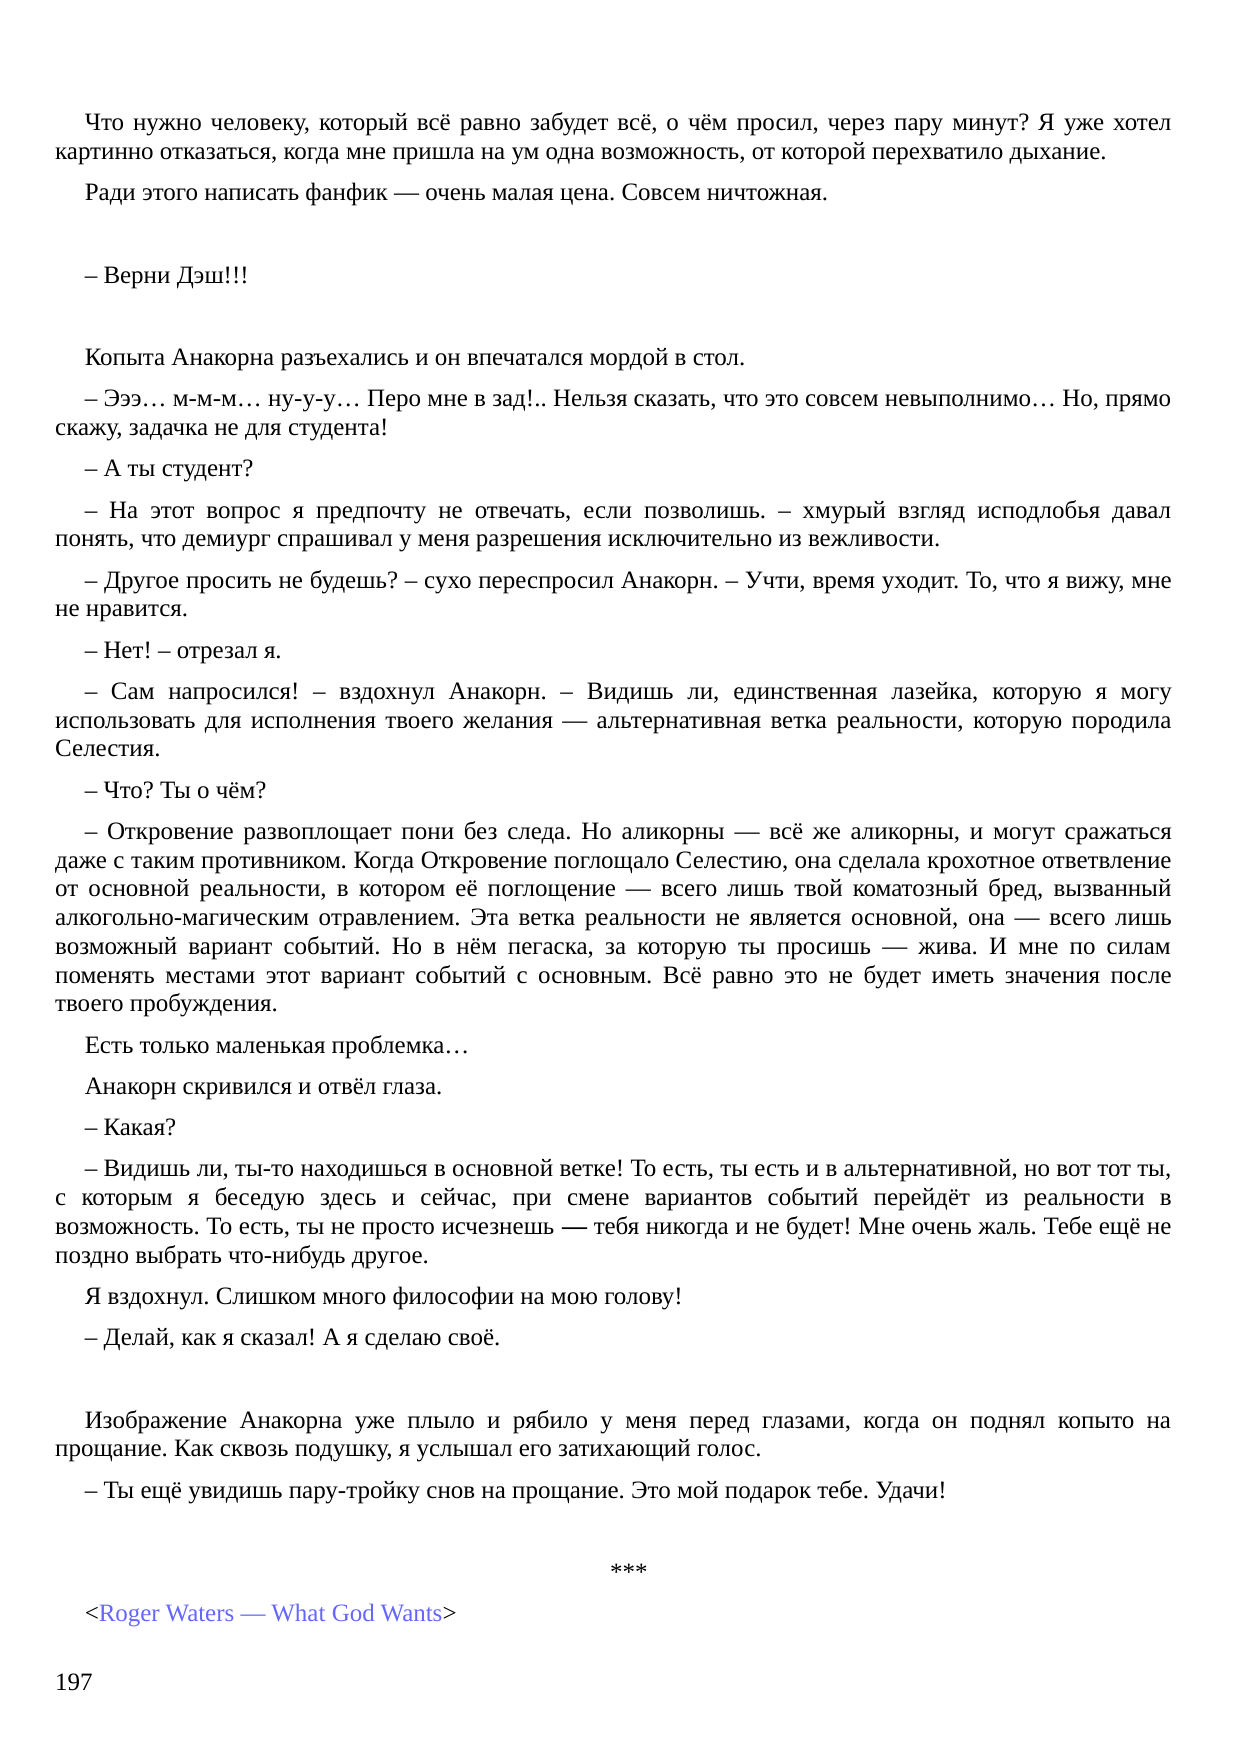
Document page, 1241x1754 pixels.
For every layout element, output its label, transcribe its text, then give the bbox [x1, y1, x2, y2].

text – Ты ещё увидишь пару-тройку снов на прощание. Это мой подарок тебе. Удачи! [55, 1475, 1173, 1503]
text <Roger Waters — What God Wants> [55, 1598, 1173, 1627]
text *** [55, 1557, 1173, 1586]
text – Нет! – отрезал я. [55, 635, 1173, 663]
text – Другое просить не будешь? – сухо переспросил Анакорн. – Учти, время уходит. То, что я вижу, мне не нравится. [55, 565, 1173, 622]
text Копыта Анакорна разъехались и он впечатался мордой в стол. [55, 342, 1173, 371]
text Я вздохнул. Слишком много философии на мою голову! [55, 1281, 1173, 1310]
text – На этот вопрос я предпочту не отвечать, если позволишь. – хмурый взгляд исподлобья давал понять, что демиург спрашивал у меня разрешения исключительно из вежливости. [55, 495, 1173, 552]
text – Что? Ты о чём? [55, 775, 1173, 803]
text – Откровение развоплощает пони без следа. Но аликорны — всё же аликорны, и могут сражаться даже с таким противником. Когда Откровение поглощало Селестию, она сделала крохотное ответвление от основной реальности, в котором её поглощение — всего лишь твой коматозный бред, вызванный алкогольно-магическим отравлением. Эта ветка реальности не является основной, она — всего лишь возможный вариант событий. Но в нём пегаска, за которую ты просишь — жива. И мне по силам поменять местами этот вариант событий с основным. Всё равно это не будет иметь значения после твоего пробуждения. [55, 816, 1173, 1017]
text Изображение Анакорна уже плыло и рябило у меня перед глазами, когда он поднял копыто на прощание. Как сквозь подушку, я услышал его затихающий голос. [55, 1405, 1173, 1462]
text – Видишь ли, ты-то находишься в основной ветке! То есть, ты есть и в альтернативной, но вот тот ты, с которым я беседую здесь и сейчас, при смене вариантов событий перейдёт из реальности в возможность. То есть, ты не просто исчезнешь — тебя никогда и не будет! Мне очень жаль. Тебе ещё не поздно выбрать что-нибудь другое. [55, 1153, 1173, 1268]
text – Верни Дэш!!! [55, 260, 1173, 288]
text – Сам напросился! – вздохнул Анакорн. – Видишь ли, единственная лазейка, которую я могу использовать для исполнения твоего желания — альтернативная ветка реальности, которую породила Селестия. [55, 676, 1173, 762]
text – А ты студент? [55, 453, 1173, 482]
text Ради этого написать фанфик — очень малая цена. Совсем ничтожная. [55, 177, 1173, 206]
text Есть только маленькая проблемка… [55, 1030, 1173, 1058]
text Анакорн скривился и отвёл глаза. [55, 1071, 1173, 1100]
text – Делай, как я сказал! А я сделаю своё. [55, 1322, 1173, 1351]
text Что нужно человеку, который всё равно забудет всё, о чём просил, через пару минут? Я уже хотел картинно отказаться, когда мне пришла на ум одна возможность, от которой перехватило дыхание. [55, 107, 1173, 165]
text – Какая? [55, 1112, 1173, 1141]
text – Эээ… м-м-м… ну-у-у… Перо мне в зад!.. Нельзя сказать, что это совсем невыполнимо… Но, прямо скажу, задачка не для студента! [55, 383, 1173, 441]
